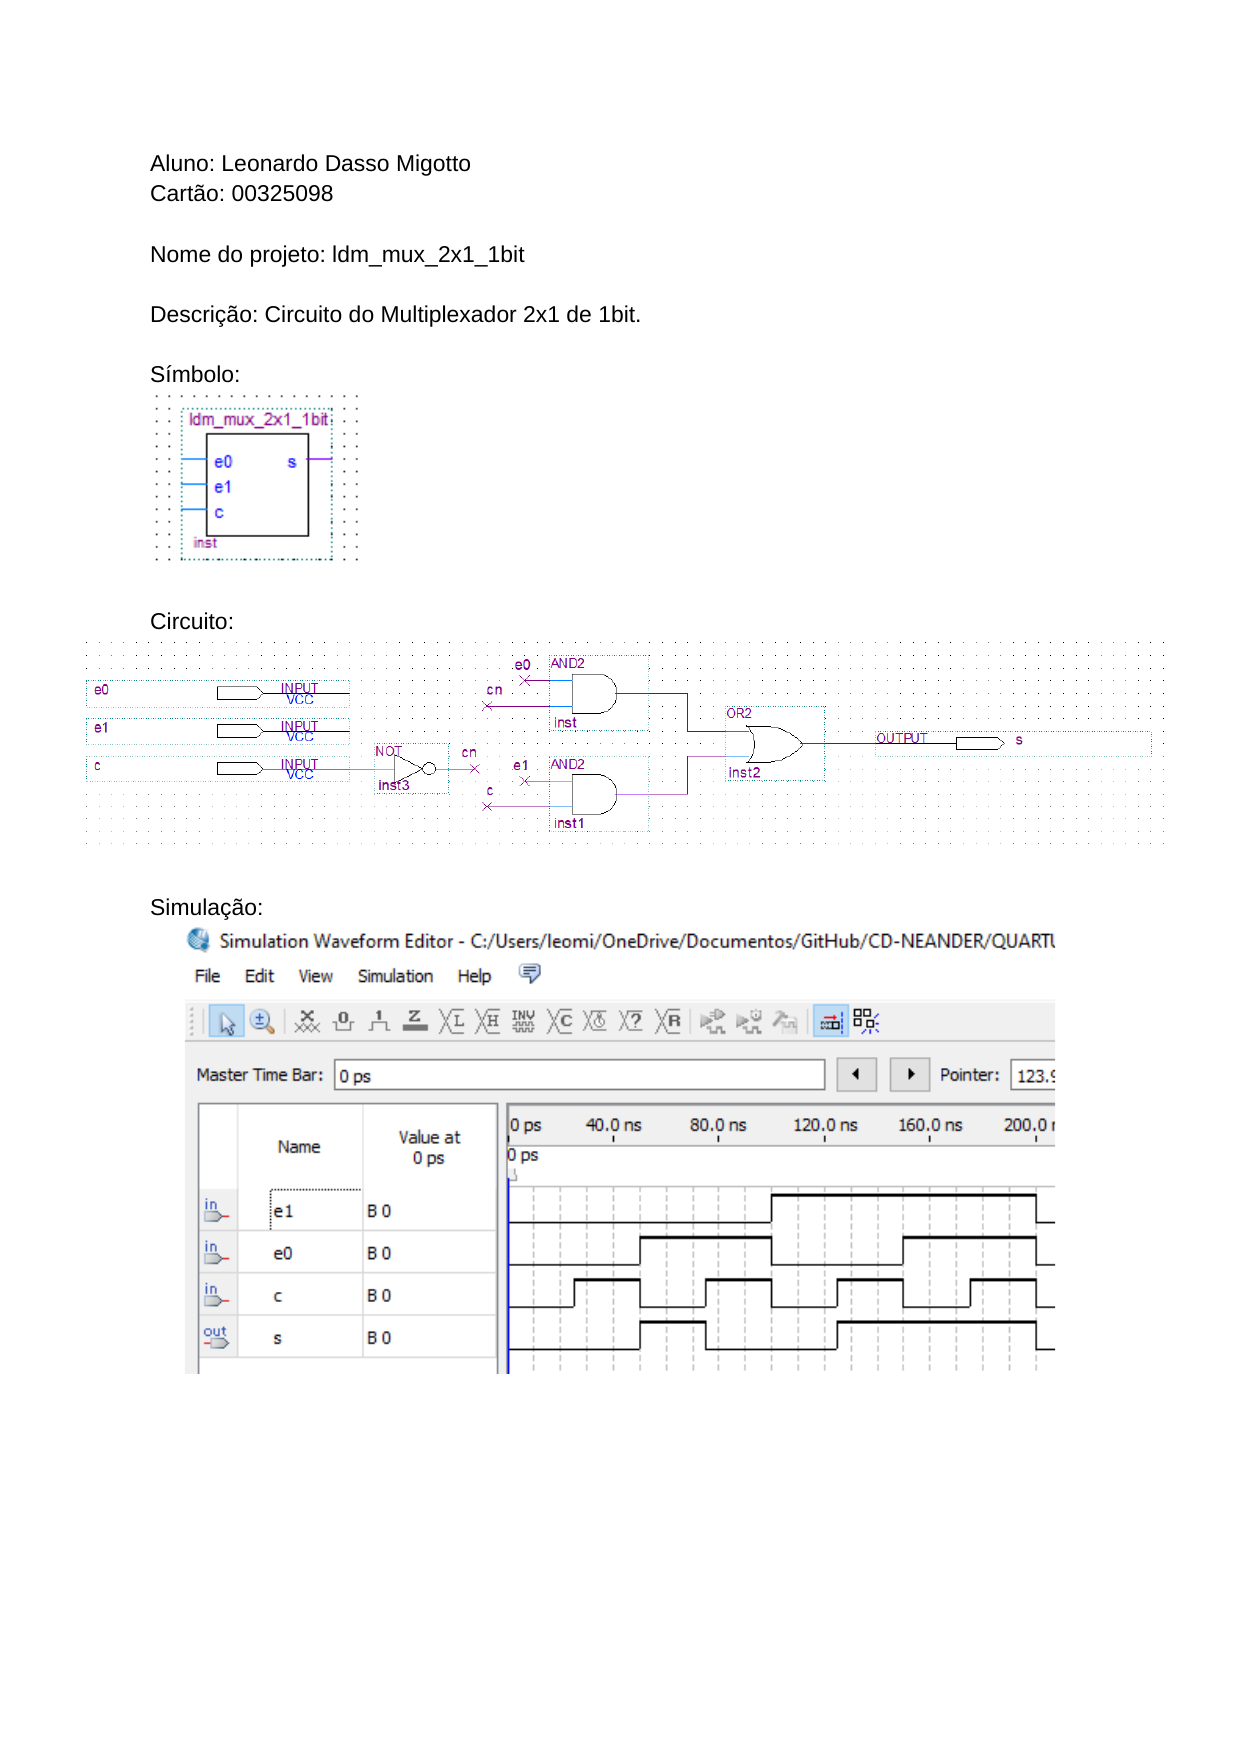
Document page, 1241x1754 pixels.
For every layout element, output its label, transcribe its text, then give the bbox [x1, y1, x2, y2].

picture [150, 391, 361, 570]
text Símbolo: [150, 361, 1090, 388]
picture [184, 923, 1056, 1374]
text Simulação: [150, 894, 1090, 920]
picture [75, 637, 1166, 856]
text Aluno: Leonardo Dasso Migotto [150, 150, 1090, 176]
text Circuito: [150, 608, 1090, 634]
text Nome do projeto: ldm_mux_2x1_1bit [150, 241, 1090, 267]
text Cartão: 00325098 [150, 180, 1090, 207]
text Descrição: Circuito do Multiplexador 2x1 de 1bit. [150, 301, 1090, 327]
